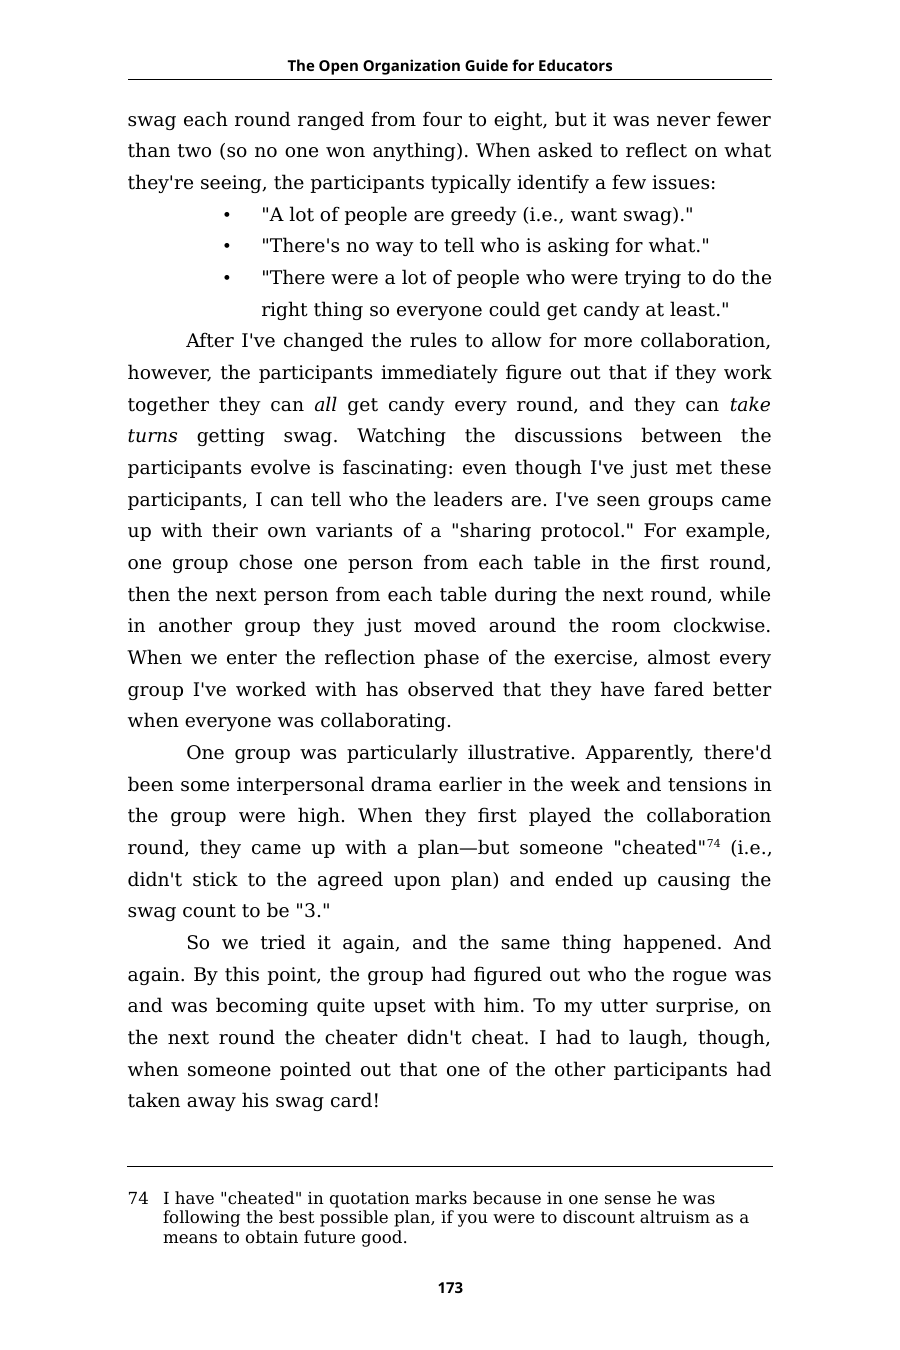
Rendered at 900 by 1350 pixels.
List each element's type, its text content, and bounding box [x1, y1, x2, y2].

list "There were a lot of people who were trying to do the right thing so everyone could get candy at least." [223, 267, 772, 321]
text I have "cheated" in quotation marks because in one sense he was following the best possible plan, if you were to discount altruism as a means to obtain future good. [127, 1189, 772, 1247]
text After I've changed the rules to allow for more collaboration, however, the participants immediately figure out that if they work together they can all get candy every round, and they can take turns getting swag. Watching the discussions between the participants evolve is fascinating: even though I've just met these participants, I can tell who the leaders are. I've seen groups came up with their own variants of a "sharing protocol." For example, one group chose one person from each table in the first round, then the next person from each table during the next round, while in another group they just moved around the room clockwise. When we enter the reflection phase of the exercise, almost every group I've worked with has observed that they have fared better when everyone was collaborating. [127, 330, 772, 732]
text So we tried it again, and the same thing happened. And again. By this point, the group had figured out who the rogue was and was becoming quite upset with him. To my utter surprise, on the next round the cheater didn't cheat. I had to laugh, though, when someone pointed out that one of the other participants had taken away his swag card! [127, 932, 772, 1112]
list "There's no way to tell who is asking for what." [223, 235, 772, 257]
text swag each round ranged from four to eight, but it was never fewer than two (so no one won anything). When asked to reflect on what they're seeing, the participants typically identify a few issues: [127, 109, 772, 194]
list "A lot of people are greedy (i.e., want swag)." [223, 204, 772, 226]
text One group was particularly illustrative. Apparently, there'd been some interpersonal drama earlier in the week and tensions in the group were high. When they first played the collaboration round, they came up with a plan—but someone "cheated" (i.e., didn't stick to the agreed upon plan) and ended up causing the swag count to be "3." [127, 742, 772, 922]
